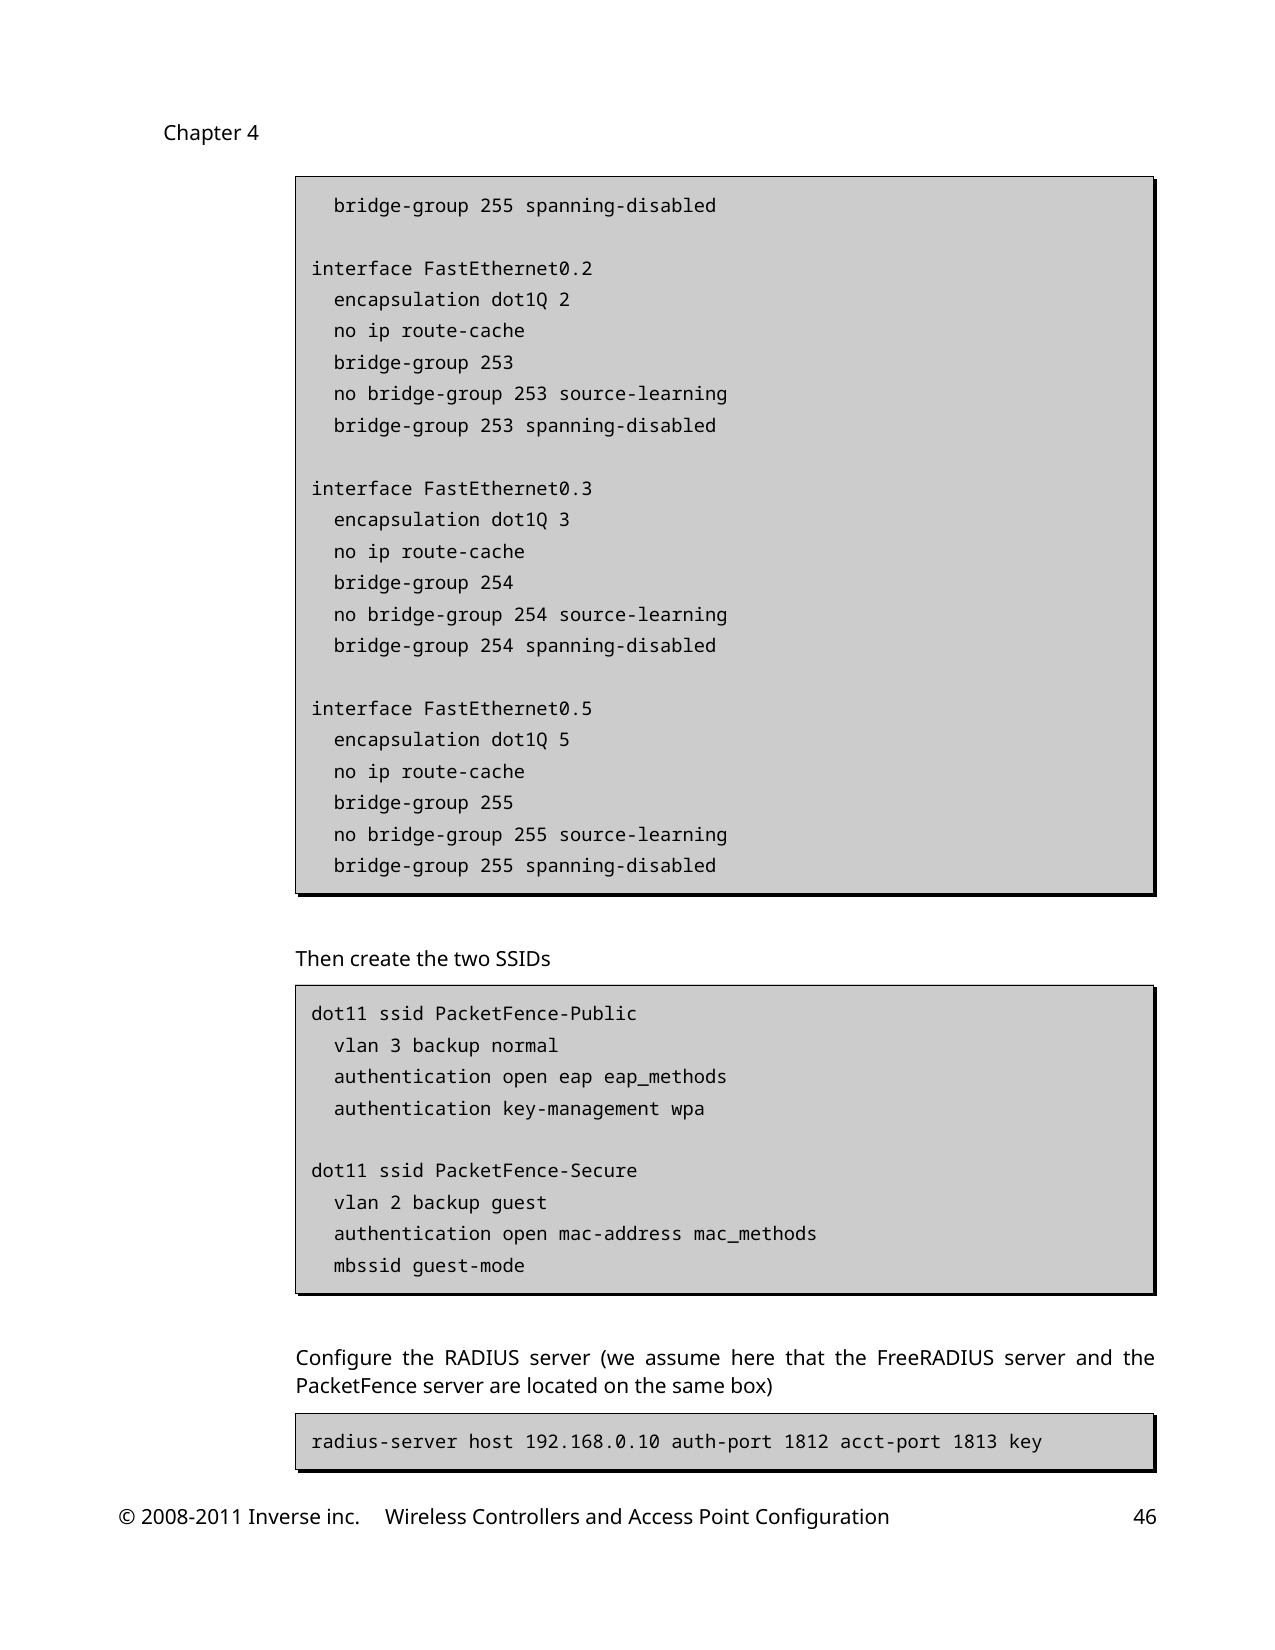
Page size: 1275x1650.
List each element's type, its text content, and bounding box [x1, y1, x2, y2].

text bridge-group 255 spanning-disabled [296, 177, 1153, 207]
text bridge-group 253 [296, 333, 1153, 365]
text no bridge-group 255 source-learning [296, 805, 1153, 837]
text mbssid guest-mode [296, 1236, 1153, 1293]
text bridge-group 254 [296, 553, 1153, 585]
text no ip route-cache [296, 302, 1153, 333]
text Then create the two SSIDs [295, 944, 1157, 972]
text interface FastEthernet0.2 [296, 239, 1153, 270]
text encapsulation dot1Q 3 [296, 491, 1153, 522]
text no ip route-cache [296, 742, 1153, 774]
text interface FastEthernet0.5 [296, 679, 1153, 711]
text bridge-group 254 spanning-disabled [296, 616, 1153, 648]
text authentication open eap eap_methods [296, 1047, 1153, 1079]
text no bridge-group 253 source-learning [296, 365, 1153, 396]
text dot11 ssid PacketFence-Secure [296, 1142, 1153, 1173]
text bridge-group 255 spanning-disabled [296, 837, 1153, 893]
text dot11 ssid PacketFence-Public [296, 986, 1153, 1016]
text authentication open mac-address mac_methods [296, 1205, 1153, 1236]
text encapsulation dot1Q 5 [296, 711, 1153, 742]
text authentication key-management wpa [296, 1079, 1153, 1110]
text bridge-group 255 [296, 774, 1153, 805]
text Configure the RADIUS server (we assume here that the FreeRADIUS server and the PacketFence server are located on the same box) [295, 1343, 1157, 1400]
text encapsulation dot1Q 2 [296, 270, 1153, 302]
text bridge-group 253 spanning-disabled [296, 396, 1153, 428]
text vlan 3 backup normal [296, 1016, 1153, 1047]
text no ip route-cache [296, 522, 1153, 553]
text radius-server host 192.168.0.10 auth-port 1812 acct-port 1813 key [296, 1414, 1153, 1469]
text vlan 2 backup guest [296, 1173, 1153, 1205]
text no bridge-group 254 source-learning [296, 585, 1153, 616]
text interface FastEthernet0.3 [296, 459, 1153, 491]
